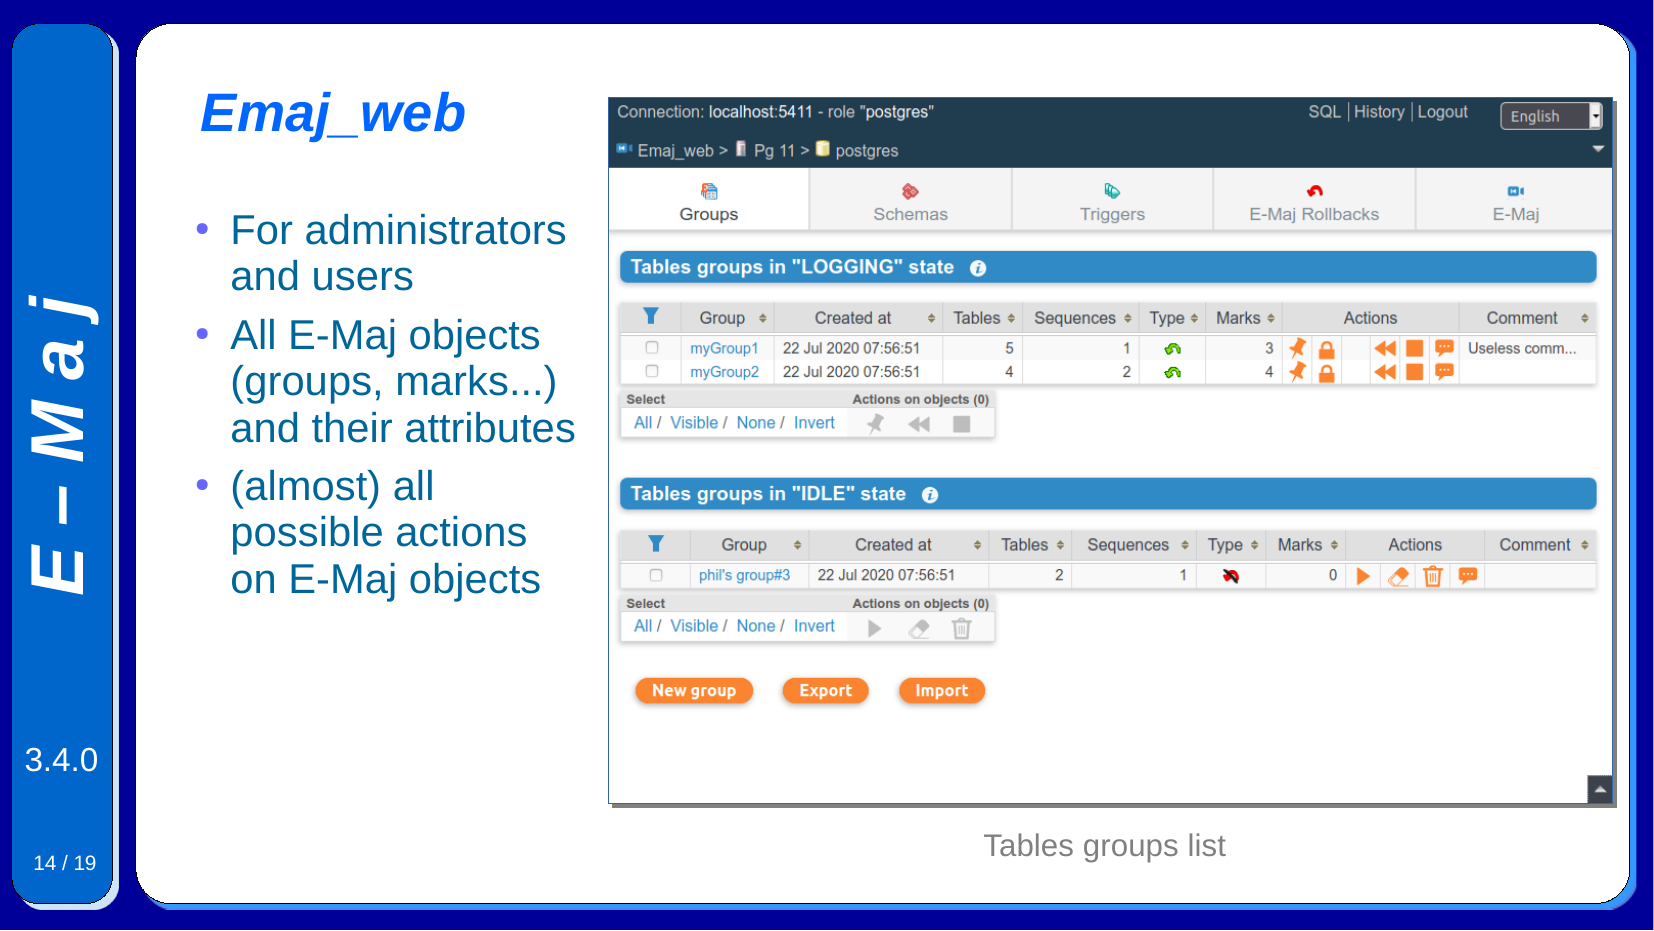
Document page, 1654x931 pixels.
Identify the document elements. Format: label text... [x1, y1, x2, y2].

list For administrators and users All E-Maj objects (groups, marks...) and their attributes (almost) all possible actions on E-Maj objects [177, 206, 579, 697]
text_box Tables groups list [968, 820, 1247, 871]
title Emaj_web [200, 34, 1575, 191]
picture [608, 97, 1613, 804]
